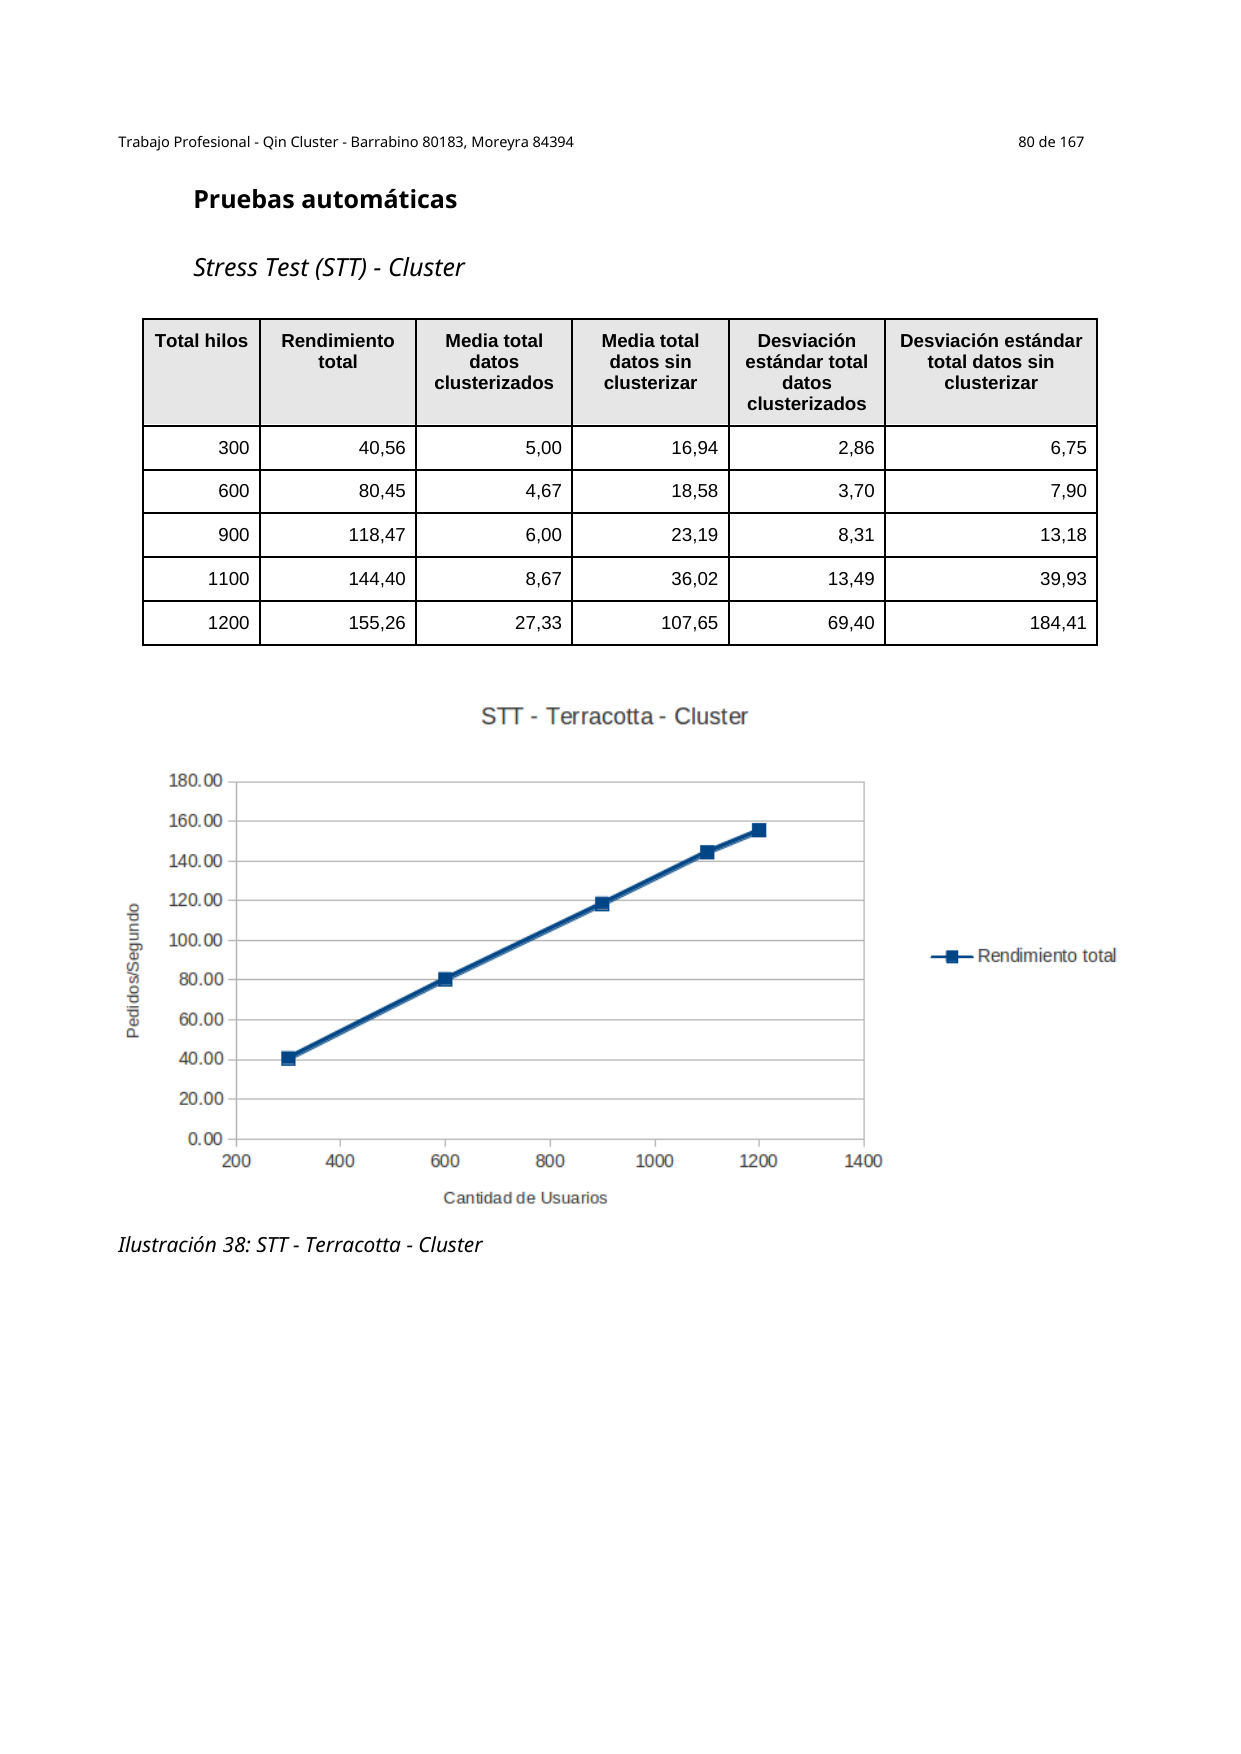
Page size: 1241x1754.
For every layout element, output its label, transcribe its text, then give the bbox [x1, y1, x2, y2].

text Stress Test (STT) - Cluster [118, 250, 1122, 284]
table_cell 5,00 [417, 427, 571, 468]
table_cell 2,86 [730, 427, 884, 468]
table_cell 155,26 [261, 602, 415, 644]
table_cell 300 [144, 427, 259, 468]
table_cell 1200 [144, 602, 259, 644]
table_cell 80,45 [261, 471, 415, 512]
table_cell 3,70 [730, 471, 884, 512]
table_cell 13,18 [886, 514, 1096, 556]
table_cell 8,31 [730, 514, 884, 556]
table_header Media total datos clusterizados [417, 320, 571, 424]
table_cell 23,19 [573, 514, 728, 556]
table_cell 144,40 [261, 558, 415, 600]
table_cell 27,33 [417, 602, 571, 644]
table_cell 6,00 [417, 514, 571, 556]
table_cell 900 [144, 514, 259, 556]
table_cell 13,49 [730, 558, 884, 600]
picture [118, 692, 1123, 1231]
table_cell 184,41 [886, 602, 1096, 644]
table_cell 6,75 [886, 427, 1096, 468]
text Ilustración 38: STT - Terracotta - Cluster [118, 1231, 1122, 1259]
table_cell 7,90 [886, 471, 1096, 512]
table_header Media total datos sin clusterizar [573, 320, 728, 424]
table_cell 600 [144, 471, 259, 512]
table_header Desviación estándar total datos sin clusterizar [886, 320, 1096, 424]
table_cell 69,40 [730, 602, 884, 644]
table_cell 36,02 [573, 558, 728, 600]
table_cell 8,67 [417, 558, 571, 600]
table_cell 107,65 [573, 602, 728, 644]
table_cell 39,93 [886, 558, 1096, 600]
table_header Desviación estándar total datos clusterizados [730, 320, 884, 424]
table_cell 1100 [144, 558, 259, 600]
table_cell 40,56 [261, 427, 415, 468]
table_cell 4,67 [417, 471, 571, 512]
table_header Rendimiento total [261, 320, 415, 424]
text Pruebas automáticas [118, 182, 1122, 216]
table_cell 118,47 [261, 514, 415, 556]
table_cell 16,94 [573, 427, 728, 468]
table_header Total hilos [144, 320, 259, 424]
table_cell 18,58 [573, 471, 728, 512]
